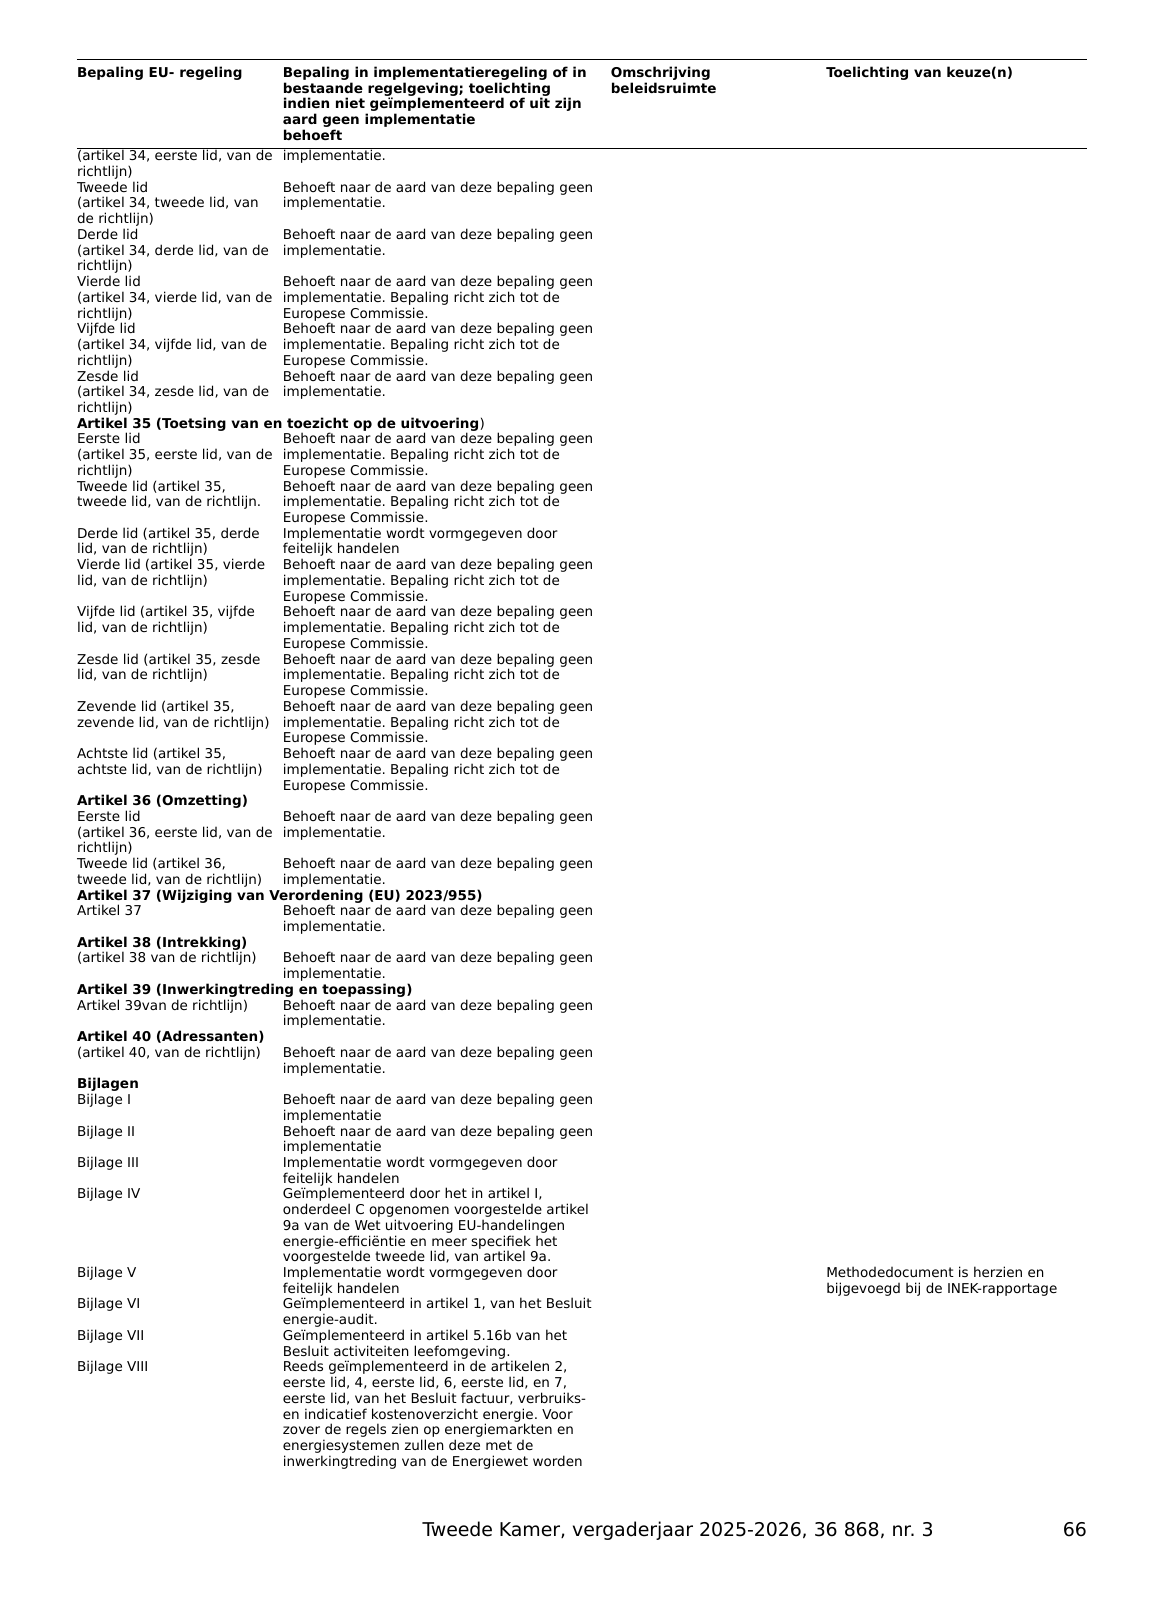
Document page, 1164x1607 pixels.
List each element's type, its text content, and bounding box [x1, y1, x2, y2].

table_cell [820, 526, 1087, 557]
table_header Toelichting van keuze(n) [820, 60, 1087, 148]
table_cell [605, 1186, 820, 1265]
table_cell Tweede lid (artikel 36, tweede lid, van de richtlijn) [77, 856, 277, 887]
table_cell Derde lid (artikel 34, derde lid, van de richtlijn) [77, 227, 277, 274]
table_cell Artikel 39van de richtlijn) [77, 998, 277, 1029]
table_cell Behoeft naar de aard van deze bepaling geen implementatie. Bepaling richt zich tot de Europese Commissie. [277, 746, 605, 793]
table_cell [605, 950, 820, 982]
table_cell Behoeft naar de aard van deze bepaling geen implementatie. [277, 180, 605, 227]
table_cell [605, 526, 820, 557]
table_cell [820, 1155, 1087, 1186]
table_cell Achtste lid (artikel 35, achtste lid, van de richtlijn) [77, 746, 277, 793]
table_cell [820, 557, 1087, 604]
table_cell [605, 1265, 820, 1296]
table_cell [820, 1328, 1087, 1359]
table_cell Behoeft naar de aard van deze bepaling geen implementatie. [277, 1045, 605, 1076]
table_cell [820, 950, 1087, 982]
table_cell Artikel 37 [77, 903, 277, 934]
table_cell [605, 903, 820, 934]
table_cell Artikel 38 (Intrekking) [77, 935, 1087, 950]
table_cell Behoeft naar de aard van deze bepaling geen implementatie. [277, 950, 605, 982]
table_cell [820, 1045, 1087, 1076]
table_cell [605, 321, 820, 368]
table_cell Artikel 36 (Omzetting) [77, 793, 1087, 809]
table_cell [820, 180, 1087, 227]
table_cell [605, 149, 820, 179]
table_cell [820, 321, 1087, 368]
table_cell Behoeft naar de aard van deze bepaling geen implementatie. [277, 809, 605, 856]
table_cell [820, 651, 1087, 699]
table_cell [605, 479, 820, 526]
table_cell Behoeft naar de aard van deze bepaling geen implementatie. Bepaling richt zich tot de Europese Commissie. [277, 604, 605, 651]
table_cell Tweede lid (artikel 35, tweede lid, van de richtlijn. [77, 479, 277, 526]
table_cell [605, 1328, 820, 1359]
table_cell [605, 1359, 820, 1469]
table_cell (artikel 34, eerste lid, van de richtlijn) [77, 149, 277, 179]
table_cell Zesde lid (artikel 35, zesde lid, van de richtlijn) [77, 651, 277, 699]
table_cell Zesde lid (artikel 34, zesde lid, van de richtlijn) [77, 368, 277, 416]
table_cell Behoeft naar de aard van deze bepaling geen implementatie. Bepaling richt zich tot de Europese Commissie. [277, 321, 605, 368]
table_cell Geïmplementeerd door het in artikel I, onderdeel C opgenomen voorgestelde artikel 9a van de Wet uitvoering EU-handelingen energie-efficiëntie en meer specifiek het voorgestelde tweede lid, van artikel 9a. [277, 1186, 605, 1265]
table_cell Artikel 40 (Adressanten) [77, 1029, 1087, 1045]
table_cell [605, 431, 820, 478]
table_cell [820, 809, 1087, 856]
table_cell [605, 699, 820, 746]
table_cell Behoeft naar de aard van deze bepaling geen implementatie. [277, 856, 605, 887]
table_cell [820, 746, 1087, 793]
table_cell [820, 431, 1087, 478]
table_cell [820, 479, 1087, 526]
table_cell Reeds geïmplementeerd in de artikelen 2, eerste lid, 4, eerste lid, 6, eerste lid, en 7, eerste lid, van het Besluit factuur, verbruiks- en indicatief kostenoverzicht energie. Voor zover de regels zien op energiemarkten en energiesystemen zullen deze met de inwerkingtreding van de Energiewet worden [277, 1359, 605, 1469]
table_cell Derde lid (artikel 35, derde lid, van de richtlijn) [77, 526, 277, 557]
table_cell Bijlage VI [77, 1296, 277, 1328]
table_cell (artikel 40, van de richtlijn) [77, 1045, 277, 1076]
table_cell [820, 1359, 1087, 1469]
table_cell [820, 274, 1087, 321]
table_cell Artikel 35 (Toetsing van en toezicht op de uitvoering) [77, 416, 1087, 431]
table_cell [605, 557, 820, 604]
table_cell Behoeft naar de aard van deze bepaling geen implementatie. Bepaling richt zich tot de Europese Commissie. [277, 651, 605, 699]
table_cell [605, 651, 820, 699]
table_cell [605, 746, 820, 793]
table_cell [605, 809, 820, 856]
table_cell [605, 1296, 820, 1328]
table_cell [605, 1123, 820, 1155]
table_cell Behoeft naar de aard van deze bepaling geen implementatie [277, 1092, 605, 1123]
table_cell Eerste lid (artikel 36, eerste lid, van de richtlijn) [77, 809, 277, 856]
table_cell [605, 368, 820, 416]
table_cell Behoeft naar de aard van deze bepaling geen implementatie. Bepaling richt zich tot de Europese Commissie. [277, 274, 605, 321]
table_cell [820, 368, 1087, 416]
table_cell [820, 1186, 1087, 1265]
table_cell Behoeft naar de aard van deze bepaling geen implementatie. Bepaling richt zich tot de Europese Commissie. [277, 699, 605, 746]
table_cell Artikel 37 (Wijziging van Verordening (EU) 2023/955) [77, 888, 1087, 903]
table_cell Behoeft naar de aard van deze bepaling geen implementatie. Bepaling richt zich tot de Europese Commissie. [277, 479, 605, 526]
table_cell [820, 1092, 1087, 1123]
table_cell Behoeft naar de aard van deze bepaling geen implementatie. Bepaling richt zich tot de Europese Commissie. [277, 557, 605, 604]
table_cell Behoeft naar de aard van deze bepaling geen implementatie. Bepaling richt zich tot de Europese Commissie. [277, 431, 605, 478]
table_cell implementatie. [277, 149, 605, 179]
table_cell [820, 699, 1087, 746]
table_cell Bijlage VII [77, 1328, 277, 1359]
table_cell Tweede lid (artikel 34, tweede lid, van de richtlijn) [77, 180, 277, 227]
table_cell [605, 1155, 820, 1186]
table_cell Behoeft naar de aard van deze bepaling geen implementatie. [277, 998, 605, 1029]
table_cell Methodedocument is herzien en bijgevoegd bij de INEK-rapportage [820, 1265, 1087, 1296]
table_cell Implementatie wordt vormgegeven door feitelijk handelen [277, 526, 605, 557]
table_cell [820, 1296, 1087, 1328]
table_cell Bijlage V [77, 1265, 277, 1296]
table_cell [605, 180, 820, 227]
table_cell [820, 227, 1087, 274]
table_cell [820, 903, 1087, 934]
table_cell [605, 998, 820, 1029]
table_cell Bijlagen [77, 1076, 1087, 1092]
table_cell Eerste lid (artikel 35, eerste lid, van de richtlijn) [77, 431, 277, 478]
table_cell [605, 274, 820, 321]
table_cell [820, 998, 1087, 1029]
table_cell [820, 1123, 1087, 1155]
table_cell Vijfde lid (artikel 35, vijfde lid, van de richtlijn) [77, 604, 277, 651]
table_cell [820, 604, 1087, 651]
table_cell Vijfde lid (artikel 34, vijfde lid, van de richtlijn) [77, 321, 277, 368]
table_cell [820, 856, 1087, 887]
table_cell [605, 856, 820, 887]
table_cell Zevende lid (artikel 35, zevende lid, van de richtlijn) [77, 699, 277, 746]
table_header Bepaling in implementatieregeling of in bestaande regelgeving; toelichting indien niet geïmplementeerd of uit zijn aard geen implementatie behoeft [277, 60, 605, 148]
table_cell Bijlage III [77, 1155, 277, 1186]
table_cell Vierde lid (artikel 35, vierde lid, van de richtlijn) [77, 557, 277, 604]
table_cell (artikel 38 van de richtlijn) [77, 950, 277, 982]
table_cell Bijlage II [77, 1123, 277, 1155]
table_cell Implementatie wordt vormgegeven door feitelijk handelen [277, 1265, 605, 1296]
table_cell [605, 227, 820, 274]
table_cell Vierde lid (artikel 34, vierde lid, van de richtlijn) [77, 274, 277, 321]
table_cell Bijlage IV [77, 1186, 277, 1265]
table_cell Implementatie wordt vormgegeven door feitelijk handelen [277, 1155, 605, 1186]
table_cell Geïmplementeerd in artikel 1, van het Besluit energie-audit. [277, 1296, 605, 1328]
table_cell [605, 604, 820, 651]
table_cell [605, 1045, 820, 1076]
table_cell Behoeft naar de aard van deze bepaling geen implementatie. [277, 227, 605, 274]
table_header Bepaling EU- regeling [77, 60, 277, 148]
table_cell Geïmplementeerd in artikel 5.16b van het Besluit activiteiten leefomgeving. [277, 1328, 605, 1359]
table_cell Bijlage I [77, 1092, 277, 1123]
table_cell Bijlage VIII [77, 1359, 277, 1469]
table_cell Behoeft naar de aard van deze bepaling geen implementatie. [277, 368, 605, 416]
table_cell [820, 149, 1087, 179]
table_header Omschrijving beleidsruimte [605, 60, 820, 148]
table_cell [605, 1092, 820, 1123]
table_cell Artikel 39 (Inwerkingtreding en toepassing) [77, 982, 1087, 997]
table_cell Behoeft naar de aard van deze bepaling geen implementatie [277, 1123, 605, 1155]
table_cell Behoeft naar de aard van deze bepaling geen implementatie. [277, 903, 605, 934]
